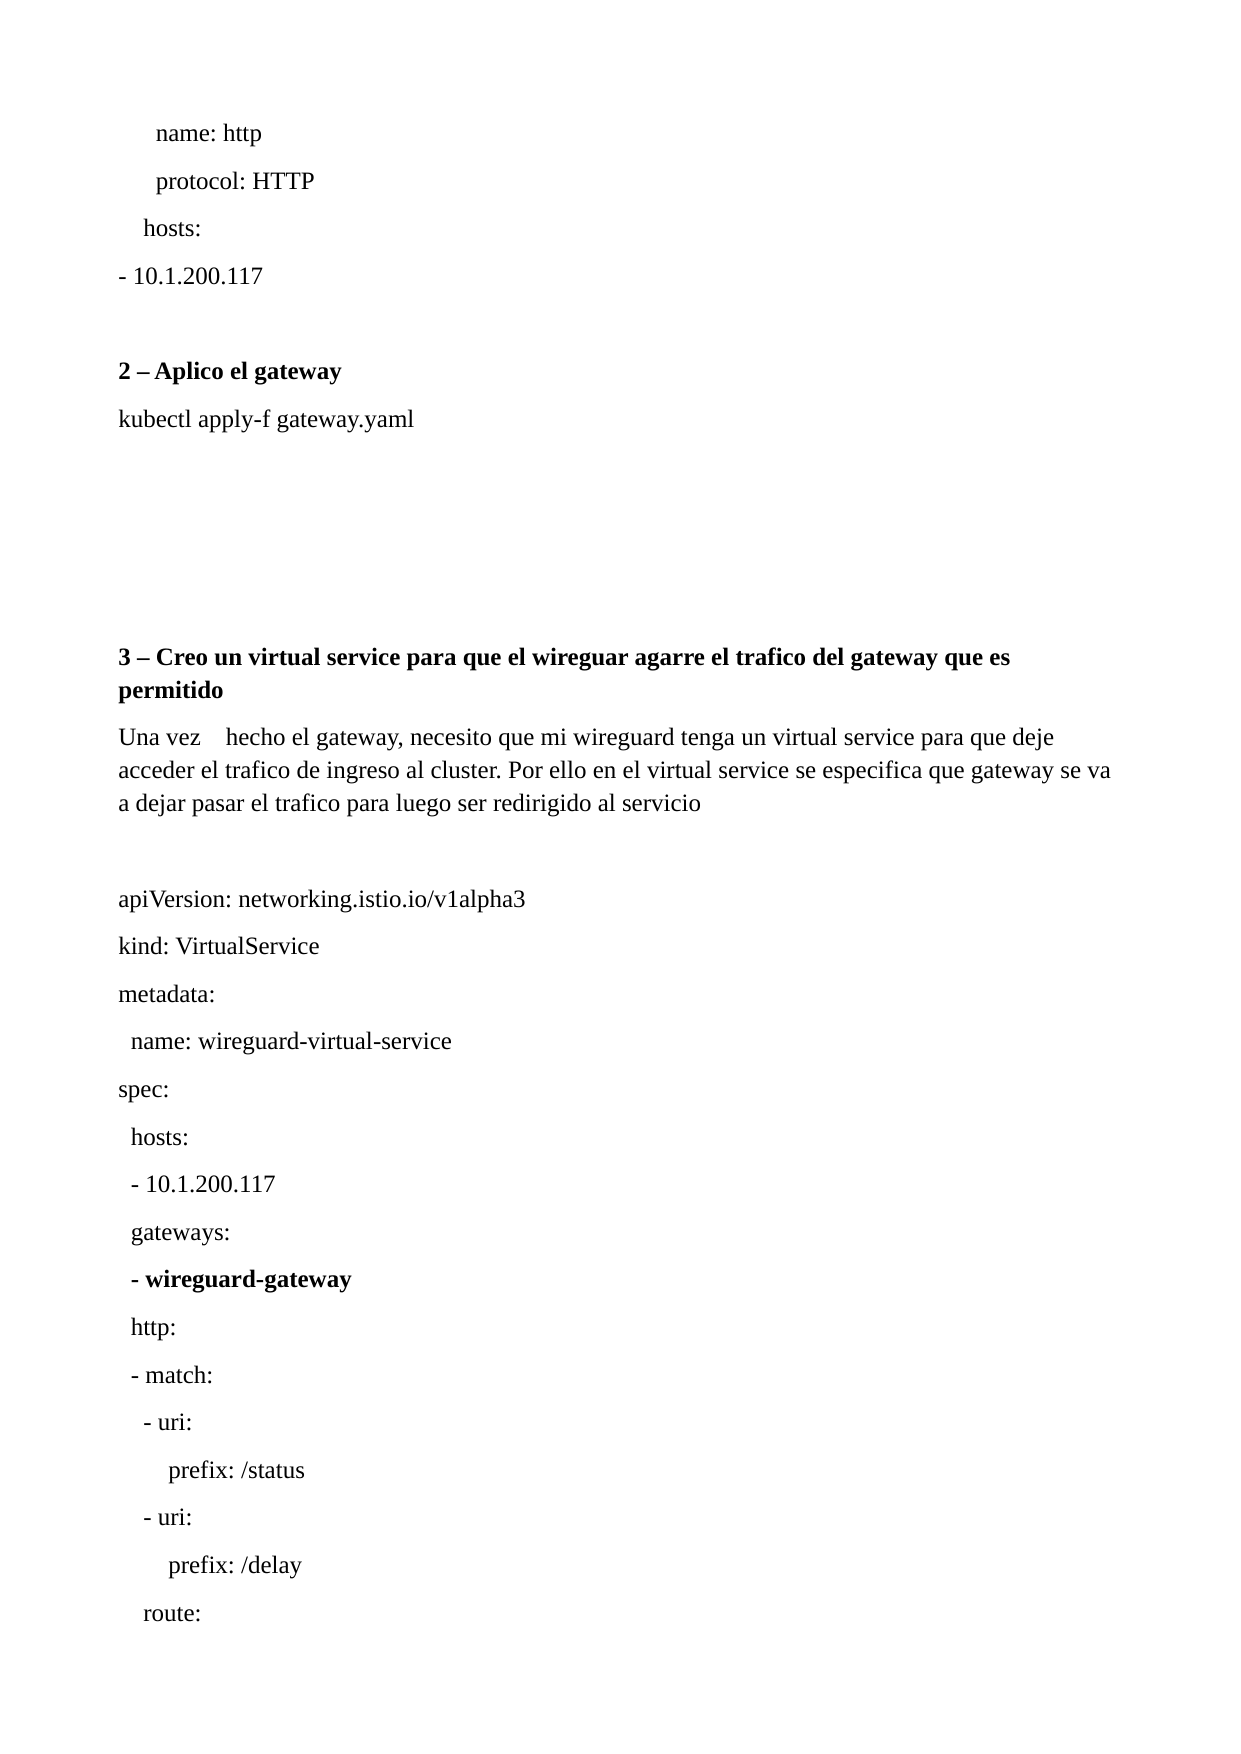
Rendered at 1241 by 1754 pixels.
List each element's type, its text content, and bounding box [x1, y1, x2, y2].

text - wireguard-gateway [118, 1264, 1122, 1293]
text 2 – Aplico el gateway [118, 356, 1122, 385]
text Una vez hecho el gateway, necesito que mi wireguard tenga un virtual service para que deje acceder el trafico de ingreso al cluster. Por ello en el virtual service se especifica que gateway se va a dejar pasar el trafico para luego ser redirigido al servicio [118, 722, 1122, 817]
text 3 – Creo un virtual service para que el wireguar agarre el trafico del gateway que es permitido [118, 642, 1122, 703]
text http: [118, 1312, 1122, 1341]
text route: [118, 1598, 1122, 1626]
text spec: [118, 1074, 1122, 1103]
text - 10.1.200.117 [118, 261, 1122, 290]
text metadata: [118, 979, 1122, 1008]
text - uri: [118, 1407, 1122, 1436]
text kind: VirtualService [118, 931, 1122, 960]
text hosts: [118, 213, 1122, 242]
text gateways: [118, 1217, 1122, 1246]
text name: wireguard-virtual-service [118, 1026, 1122, 1055]
text name: http [118, 118, 1122, 147]
text hosts: [118, 1122, 1122, 1150]
text - 10.1.200.117 [118, 1169, 1122, 1198]
text - uri: [118, 1502, 1122, 1531]
text - match: [118, 1360, 1122, 1388]
text prefix: /delay [118, 1550, 1122, 1579]
text apiVersion: networking.istio.io/v1alpha3 [118, 884, 1122, 912]
text protocol: HTTP [118, 166, 1122, 194]
text prefix: /status [118, 1455, 1122, 1484]
text kubectl apply-f gateway.yaml [118, 404, 1122, 432]
